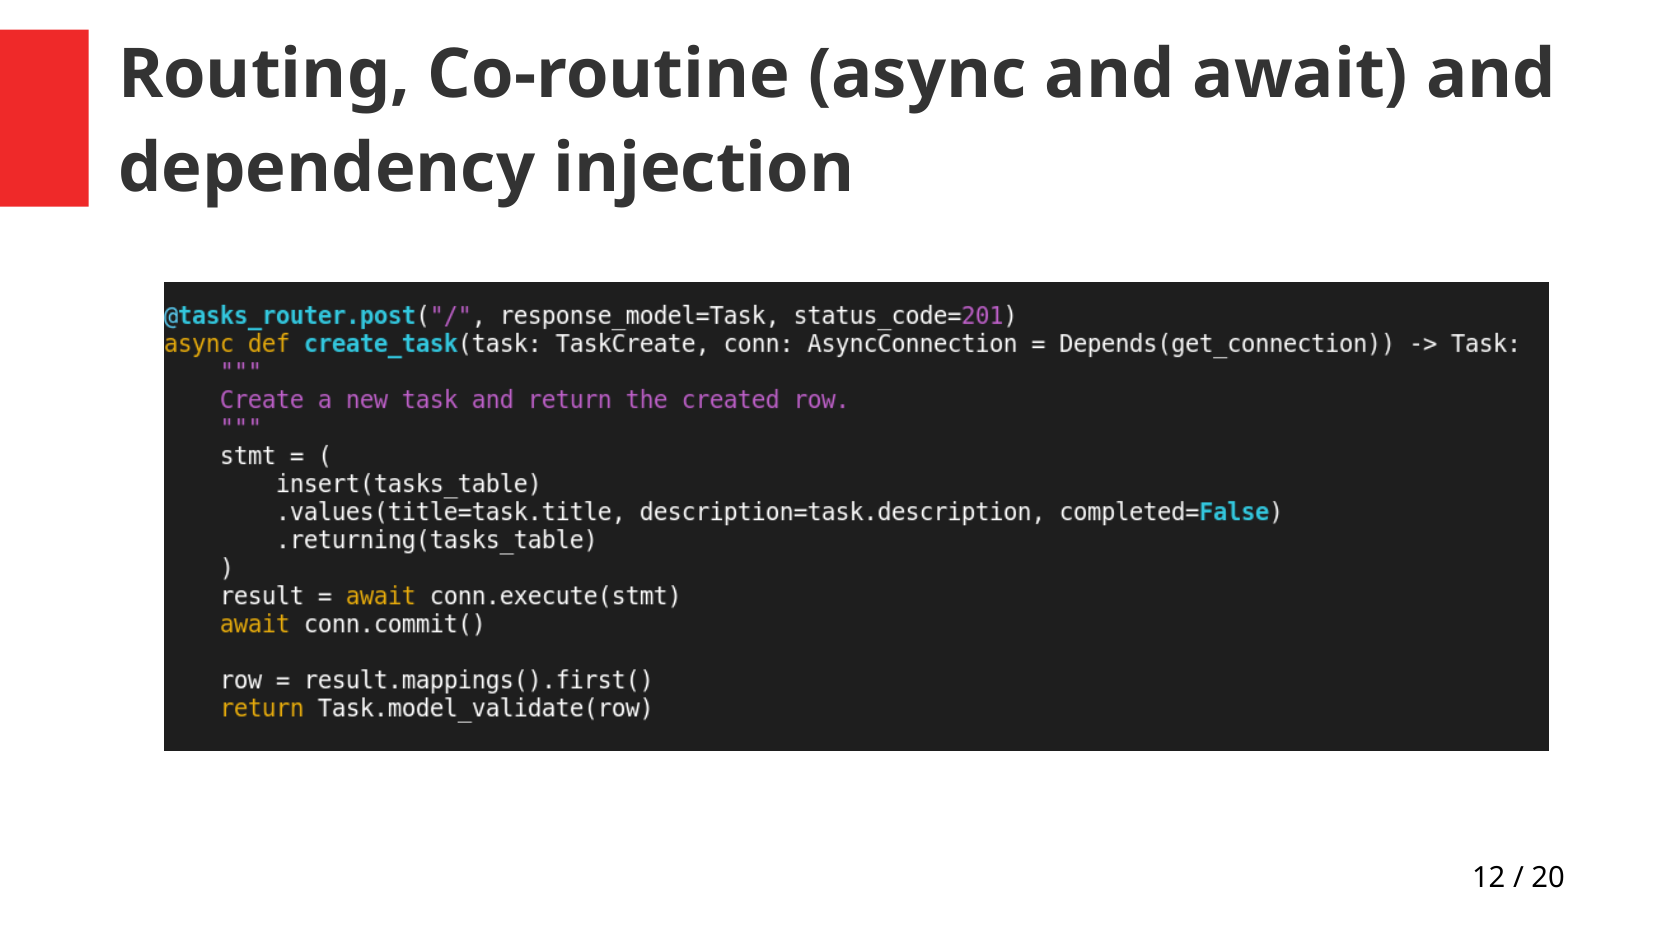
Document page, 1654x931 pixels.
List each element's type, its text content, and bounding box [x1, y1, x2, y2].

title Routing, Co-routine (async and await) and dependency injection [118, 29, 1595, 207]
picture [164, 282, 1549, 751]
